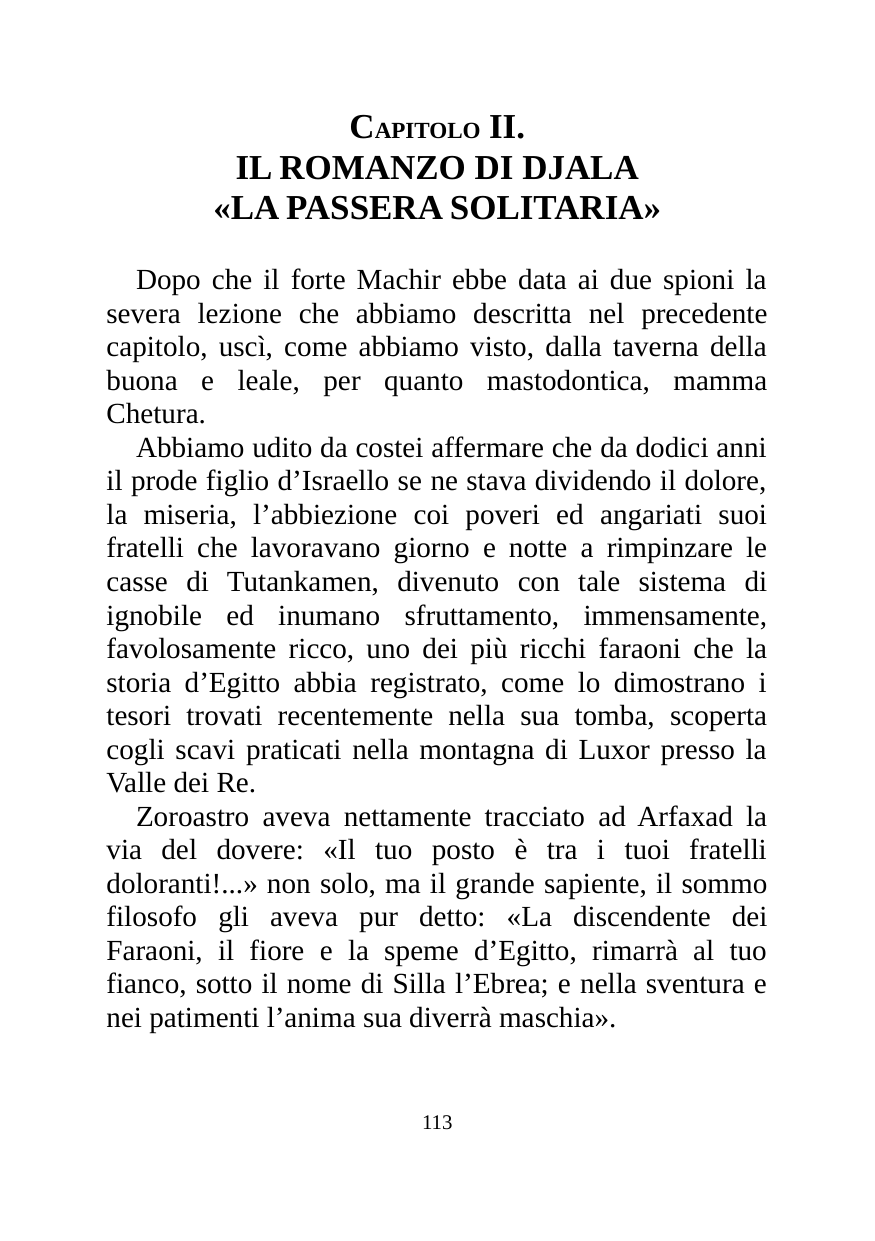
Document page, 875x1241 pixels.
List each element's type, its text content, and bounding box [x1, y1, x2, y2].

subtitle Capitolo II. Il romanzo di Djala «la Passera Solitaria» [106, 106, 768, 227]
text Abbiamo udito da costei affermare che da dodici anni il prode figlio d’Israello se ne stava dividendo il dolore, la miseria, l’abbiezione coi poveri ed angariati suoi fratelli che lavoravano giorno e notte a rimpinzare le casse di Tutankamen, divenuto con tale sistema di ignobile ed inumano sfruttamento, immensamente, favolosamente ricco, uno dei più ricchi faraoni che la storia d’Egitto abbia registrato, come lo dimostrano i tesori trovati recentemente nella sua tomba, scoperta cogli scavi praticati nella montagna di Luxor presso la Valle dei Re. [106, 430, 768, 799]
text Zoroastro aveva nettamente tracciato ad Arfaxad la via del dovere: «Il tuo posto è tra i tuoi fratelli doloranti!...» non solo, ma il grande sapiente, il sommo filosofo gli aveva pur detto: «La discendente dei Faraoni, il fiore e la speme d’Egitto, rimarrà al tuo fianco, sotto il nome di Silla l’Ebrea; e nella sventura e nei patimenti l’anima sua diverrà maschia». [106, 799, 768, 1034]
text Dopo che il forte Machir ebbe data ai due spioni la severa lezione che abbiamo descritta nel precedente capitolo, uscì, come abbiamo visto, dalla taverna della buona e leale, per quanto mastodontica, mamma Chetura. [106, 262, 768, 430]
